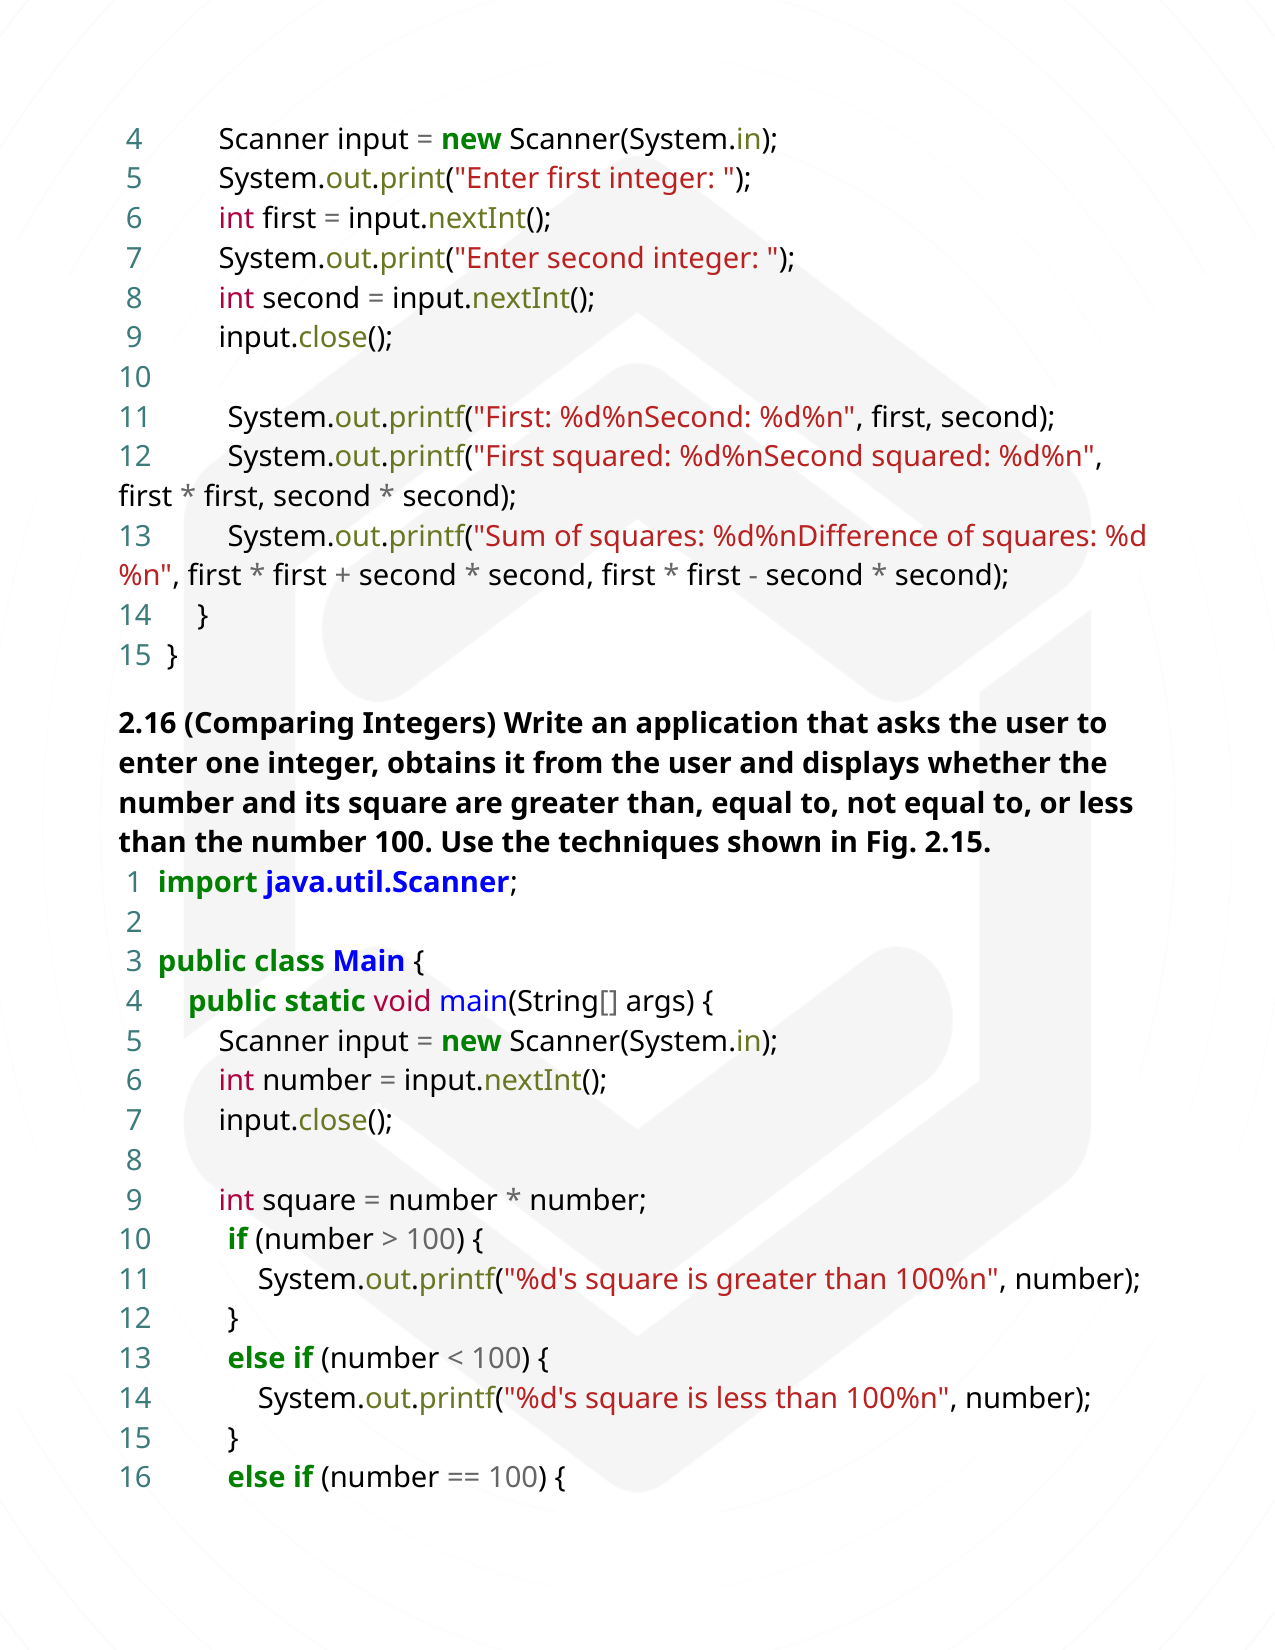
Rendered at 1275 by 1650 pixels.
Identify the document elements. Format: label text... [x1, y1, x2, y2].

text 9 int square = number * number; [118, 1179, 1157, 1218]
text 2.16 (Comparing Integers) Write an application that asks the user to enter one integer, obtains it from the user and displays whether the number and its square are greater than, equal to, not equal to, or less than the number 100. Use the techniques shown in Fig. 2.15. [118, 702, 1157, 861]
text 14 } [118, 594, 1157, 634]
text 1 import java.util.Scanner; [118, 861, 1157, 901]
text 2 [118, 901, 1157, 941]
text 5 Scanner input = new Scanner(System.in); [118, 1020, 1157, 1060]
text 3 public class Main { [118, 941, 1157, 980]
text 8 [118, 1139, 1157, 1179]
text 11 System.out.printf("%d's square is greater than 100%n", number); [118, 1258, 1157, 1298]
text 6 int number = input.nextInt(); [118, 1060, 1157, 1099]
text 4 Scanner input = new Scanner(System.in); [118, 118, 1157, 158]
text 8 int second = input.nextInt(); [118, 277, 1157, 317]
text 4 public static void main(String[] args) { [118, 980, 1157, 1020]
text 10 if (number > 100) { [118, 1218, 1157, 1258]
text 13 else if (number < 100) { [118, 1337, 1157, 1377]
text 16 else if (number == 100) { [118, 1457, 1157, 1496]
text 7 input.close(); [118, 1099, 1157, 1139]
text 5 System.out.print("Enter first integer: "); [118, 158, 1157, 197]
text 13 System.out.printf("Sum of squares: %d%nDifference of squares: %d%n", first * first + second * second, first * first - second * second); [118, 515, 1157, 594]
text 12 } [118, 1298, 1157, 1337]
text 11 System.out.printf("First: %d%nSecond: %d%n", first, second); [118, 396, 1157, 436]
text 10 [118, 356, 1157, 396]
text 9 input.close(); [118, 317, 1157, 356]
text 14 System.out.printf("%d's square is less than 100%n", number); [118, 1377, 1157, 1417]
text 7 System.out.print("Enter second integer: "); [118, 237, 1157, 277]
text 6 int first = input.nextInt(); [118, 197, 1157, 237]
text 15 } [118, 1417, 1157, 1457]
text 15 } [118, 634, 1157, 674]
text 12 System.out.printf("First squared: %d%nSecond squared: %d%n", first * first, second * second); [118, 436, 1157, 515]
